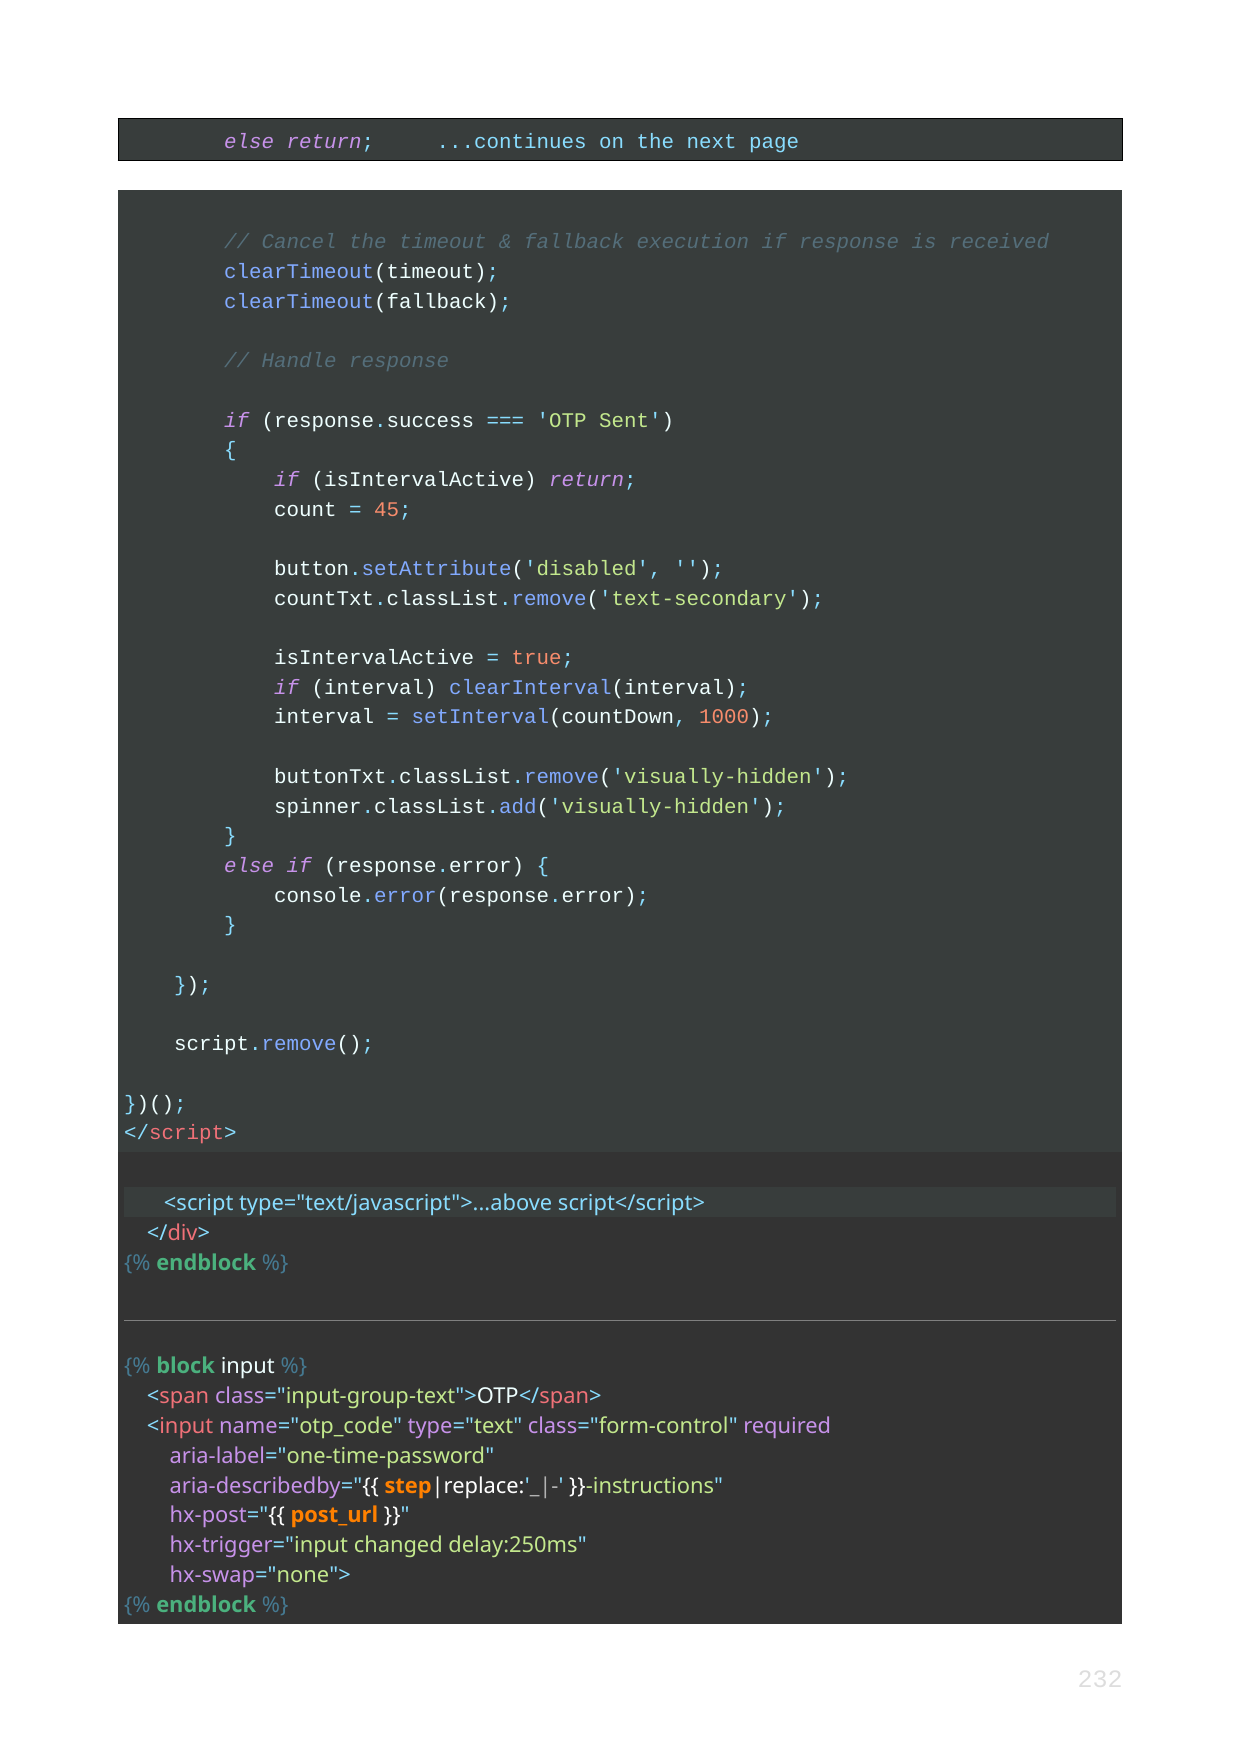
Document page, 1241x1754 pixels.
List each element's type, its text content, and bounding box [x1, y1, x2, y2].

table_header else return; ...continues on the next page [119, 119, 1122, 160]
table_header // Cancel the timeout & fallback execution if response is received clearTimeout(timeout); clearTimeout(fallback); // Handle response if (response.success === 'OTP Sent') { if (isIntervalActive) return; count = 45; button.setAttribute('disabled', ''); countTxt.classList.remove('text-secondary'); isIntervalActive = true; if (interval) clearInterval(interval); interval = setInterval(countDown, 1000); buttonTxt.classList.remove('visually-hidden'); spinner.classList.add('visually-hidden'); } else if (response.error) { console.error(response.error); } }); script.remove(); })(); </script> [118, 190, 1122, 1152]
table_cell <script type="text/javascript">...above script</script> </div> {% endblock %} {% block input %} <span class="input-group-text">OTP</span> <input name="otp_code" type="text" class="form-control" required aria-label="one-time-password" aria-describedby="{{ step|replace:'_|-' }}-instructions" hx-post="{{ post_url }}" hx-trigger="input changed delay:250ms" hx-swap="none"> {% endblock %} [118, 1152, 1122, 1624]
